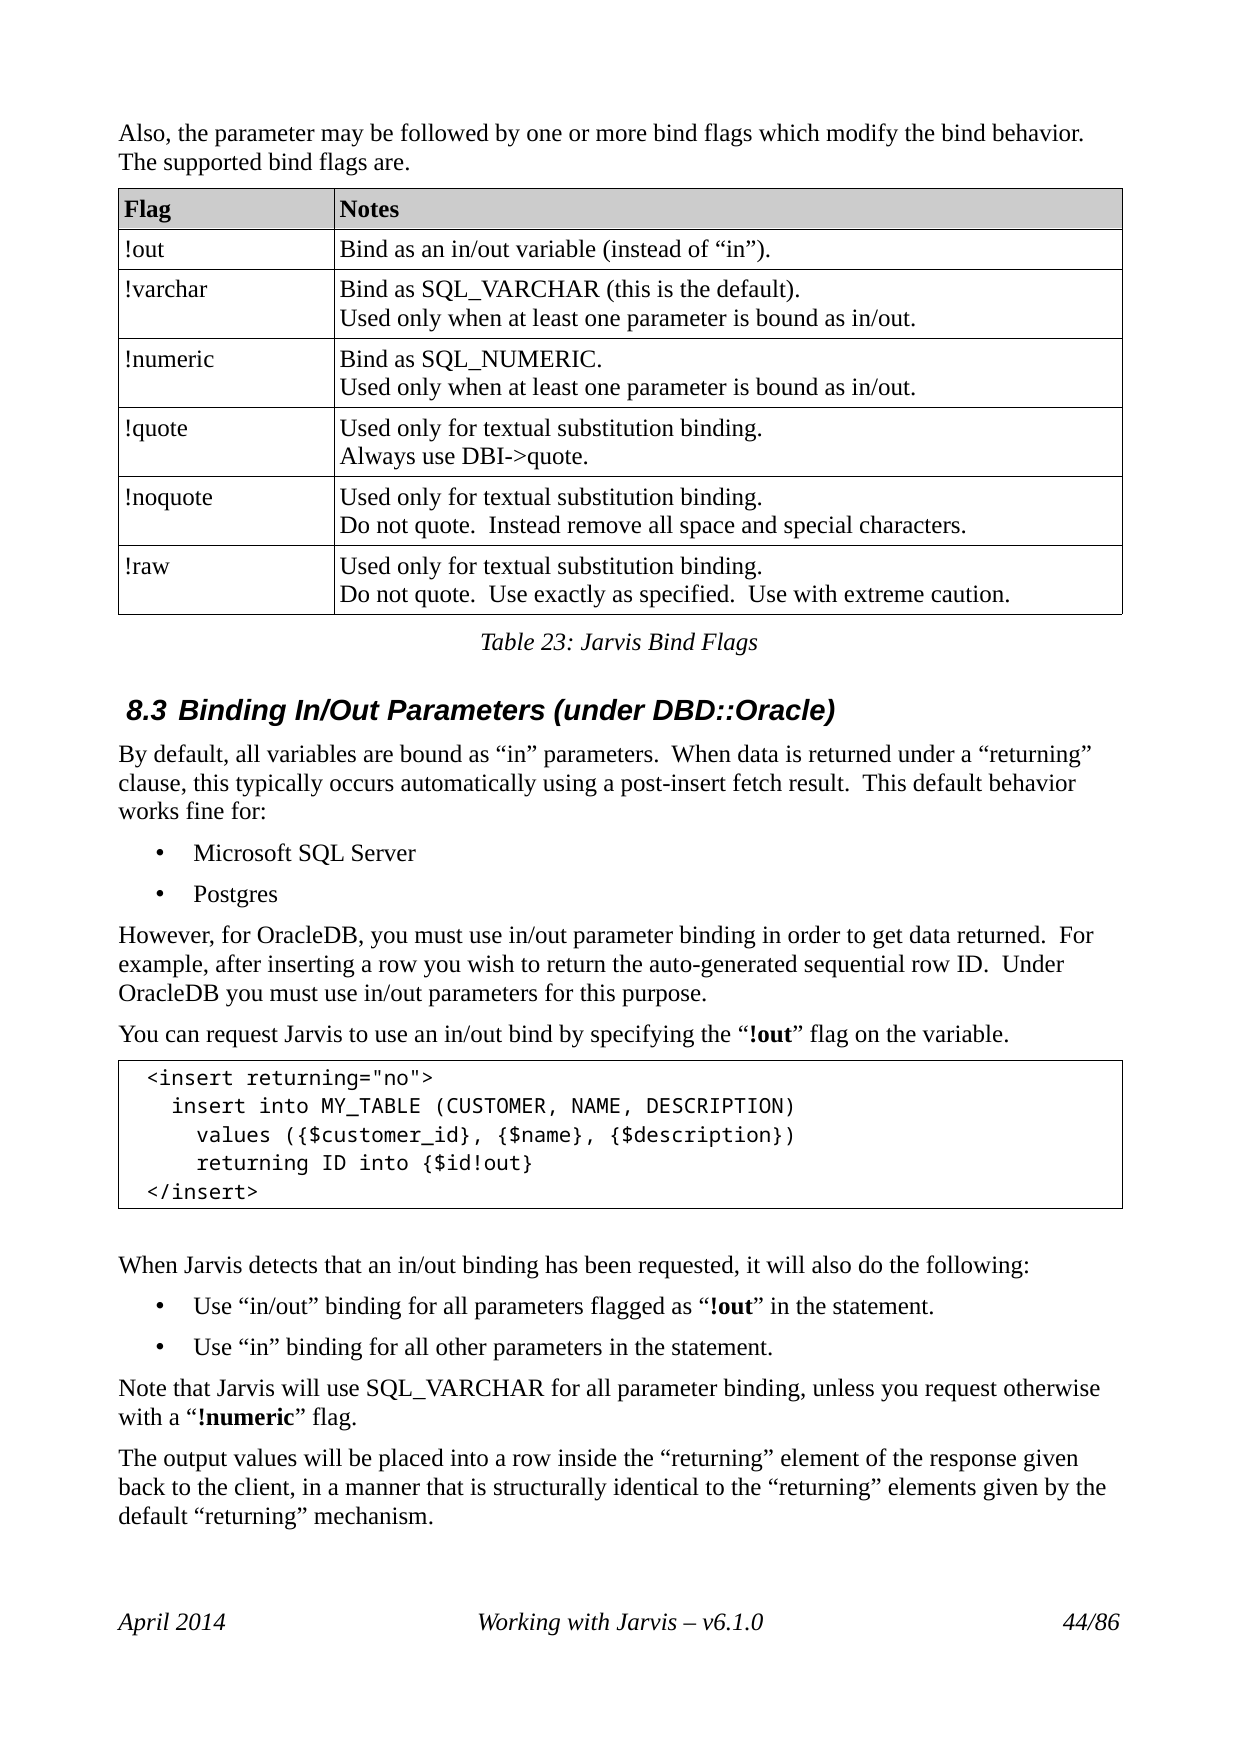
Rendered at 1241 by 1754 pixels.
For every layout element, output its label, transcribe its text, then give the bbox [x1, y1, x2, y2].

table_header Flag [119, 189, 334, 228]
list Postgres [156, 879, 1122, 908]
text When Jarvis detects that an in/out binding has been requested, it will also do the following: [118, 1250, 1122, 1278]
text However, for OracleDB, you must use in/out parameter binding in order to get data returned. For example, after inserting a row you wish to return the auto-generated sequential row ID. Under OracleDB you must use in/out parameters for this purpose. [118, 920, 1122, 1006]
table_cell Used only for textual substitution binding. Do not quote. Instead remove all space and special characters. [335, 477, 1122, 545]
text You can request Jarvis to use an in/out bind by specifying the “!out” flag on the variable. [118, 1019, 1122, 1048]
text Note that Jarvis will use SQL_VARCHAR for all parameter binding, unless you request otherwise with a “!numeric” flag. [118, 1373, 1122, 1431]
table_cell !raw [119, 546, 334, 614]
list Use “in” binding for all other parameters in the statement. [156, 1332, 1122, 1361]
list Microsoft SQL Server [156, 838, 1122, 866]
table_cell !noquote [119, 477, 334, 545]
table_header Notes [335, 189, 1122, 228]
text values ({$customer_id}, {$name}, {$description}) [119, 1117, 1122, 1146]
table_cell !varchar [119, 270, 334, 338]
text By default, all variables are bound as “in” parameters. When data is returned under a “returning” clause, this typically occurs automatically using a post-insert fetch result. This default behavior works fine for: [118, 739, 1122, 825]
table_cell !out [119, 230, 334, 269]
table_cell Bind as SQL_VARCHAR (this is the default). Used only when at least one parameter is bound as in/out. [335, 270, 1122, 338]
table_cell Used only for textual substitution binding. Always use DBI->quote. [335, 408, 1122, 476]
text returning ID into {$id!out} [119, 1146, 1122, 1174]
subtitle Binding In/Out Parameters (under DBD::Oracle) [118, 693, 1122, 726]
table_cell Bind as an in/out variable (instead of “in”). [335, 230, 1122, 269]
text Table 23: Jarvis Bind Flags [118, 627, 1122, 655]
text The output values will be placed into a row inside the “returning” element of the response given back to the client, in a manner that is structurally identical to the “returning” elements given by the default “returning” mechanism. [118, 1443, 1122, 1530]
list Use “in/out” binding for all parameters flagged as “!out” in the statement. [156, 1291, 1122, 1320]
table_cell Used only for textual substitution binding. Do not quote. Use exactly as specified. Use with extreme caution. [335, 546, 1122, 614]
table_cell Bind as SQL_NUMERIC. Used only when at least one parameter is bound as in/out. [335, 339, 1122, 407]
table_cell !quote [119, 408, 334, 476]
text <insert returning="no"> [119, 1061, 1122, 1089]
text Also, the parameter may be followed by one or more bind flags which modify the bind behavior. The supported bind flags are. [118, 118, 1122, 176]
table_cell !numeric [119, 339, 334, 407]
text insert into MY_TABLE (CUSTOMER, NAME, DESCRIPTION) [119, 1089, 1122, 1117]
text </insert> [119, 1174, 1122, 1208]
